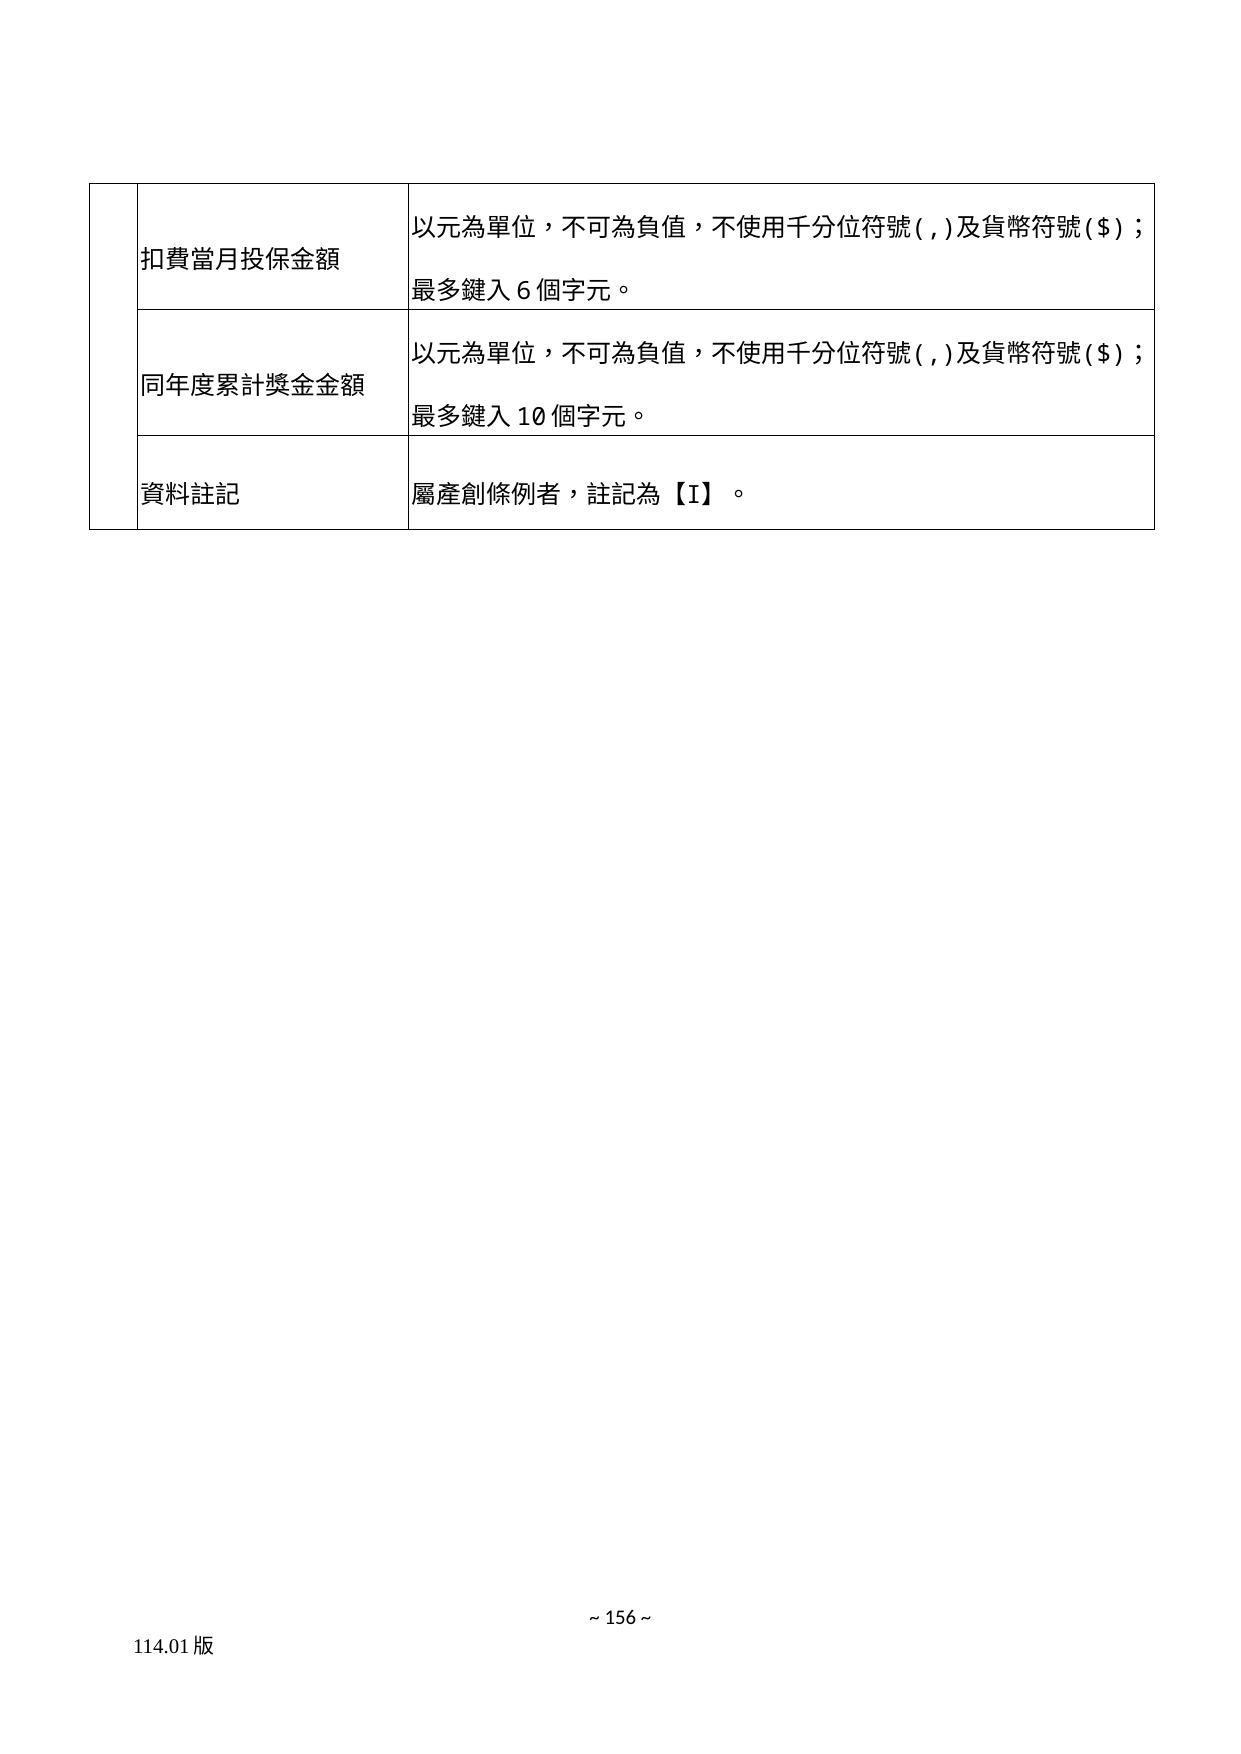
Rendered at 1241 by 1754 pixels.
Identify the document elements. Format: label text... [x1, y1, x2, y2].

table_cell 以元為單位，不可為負值，不使用千分位符號(,)及貨幣符號($)；最多鍵入6個字元。 [409, 184, 1154, 309]
table_cell 屬產創條例者，註記為【I】。 [409, 436, 1154, 529]
table_cell 資料註記 [138, 436, 408, 529]
table_cell 同年度累計獎金金額 [138, 310, 408, 435]
table_cell [90, 184, 137, 529]
table_cell 扣費當月投保金額 [138, 184, 408, 309]
table_cell 以元為單位，不可為負值，不使用千分位符號(,)及貨幣符號($)；最多鍵入10個字元。 [409, 310, 1154, 435]
